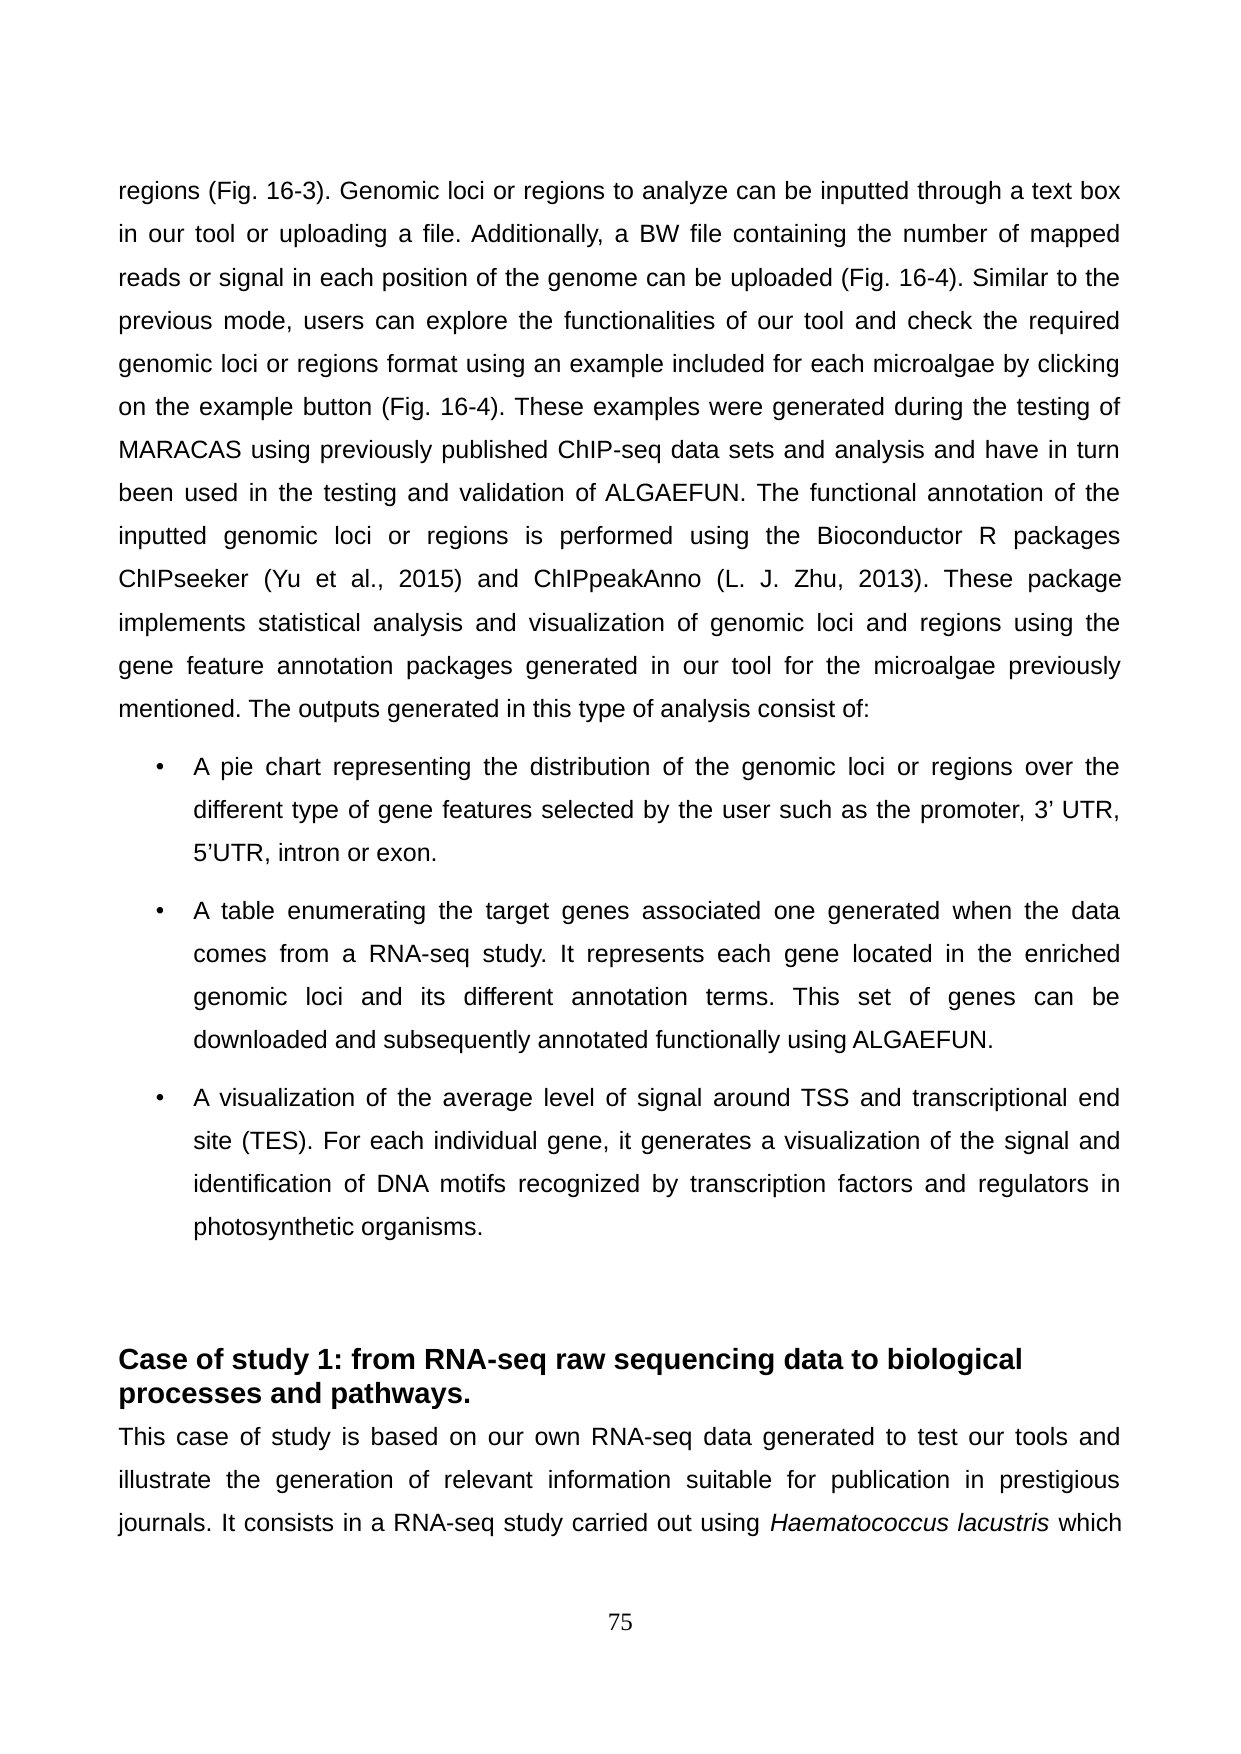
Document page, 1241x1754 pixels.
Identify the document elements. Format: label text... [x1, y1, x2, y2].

list A table enumerating the target genes associated one generated when the data comes from a RNA-seq study. It represents each gene located in the enriched genomic loci and its different annotation terms. This set of genes can be downloaded and subsequently annotated functionally using ALGAEFUN. [156, 896, 1122, 1054]
list A pie chart representing the distribution of the genomic loci or regions over the different type of gene features selected by the user such as the promoter, 3’ UTR, 5’UTR, intron or exon. [156, 752, 1122, 867]
text This case of study is based on our own RNA-seq data generated to test our tools and illustrate the generation of relevant information suitable for publication in prestigious journals. It consists in a RNA-seq study carried out using Haematococcus lacustris which [118, 1422, 1122, 1537]
list A visualization of the average level of signal around TSS and transcriptional end site (TES). For each individual gene, it generates a visualization of the signal and identification of DNA motifs recognized by transcription factors and regulators in photosynthetic organisms. [156, 1083, 1122, 1241]
text regions (Fig. 16-3). Genomic loci or regions to analyze can be inputted through a text box in our tool or uploading a file. Additionally, a BW file containing the number of mapped reads or signal in each position of the genome can be uploaded (Fig. 16-4). Similar to the previous mode, users can explore the functionalities of our tool and check the required genomic loci or regions format using an example included for each microalgae by clicking on the example button (Fig. 16-4). These examples were generated during the testing of MARACAS using previously published ChIP-seq data sets and analysis and have in turn been used in the testing and validation of ALGAEFUN. The functional annotation of the inputted genomic loci or regions is performed using the Bioconductor R packages ChIPseeker (Yu et al., 2015)⁠ and ChIPpeakAnno (L. J. Zhu, 2013)⁠. These package implements statistical analysis and visualization of genomic loci and regions using the gene feature annotation packages generated in our tool for the microalgae previously mentioned. The outputs generated in this type of analysis consist of: [118, 176, 1122, 723]
subtitle Case of study 1: from RNA-seq raw sequencing data to biological processes and pathways. [118, 1342, 1122, 1409]
